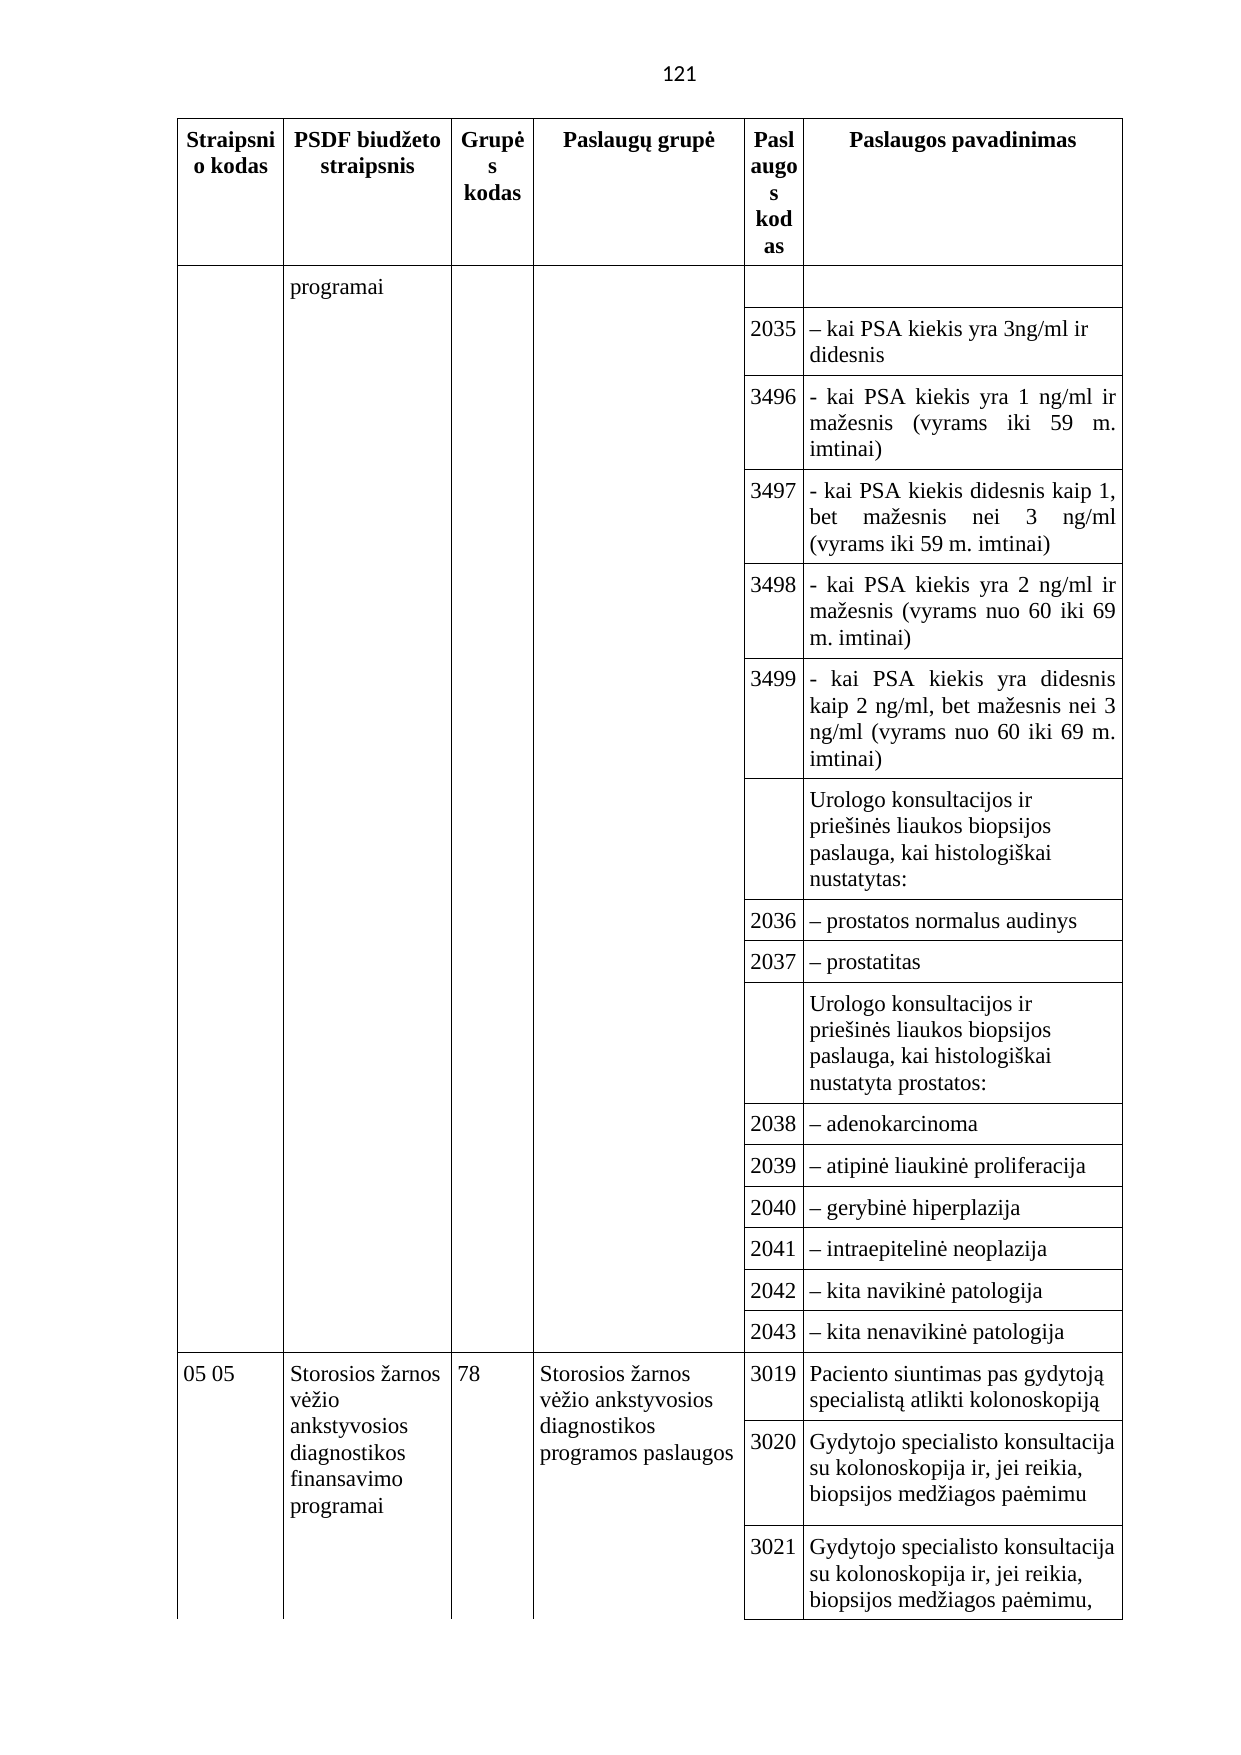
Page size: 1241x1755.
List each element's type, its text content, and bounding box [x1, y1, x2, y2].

table_cell [284, 1186, 451, 1227]
table_cell 3019 [745, 1353, 803, 1420]
table_cell [534, 1103, 744, 1144]
table_cell [534, 982, 744, 1102]
table_cell – prostatitas [804, 941, 1122, 982]
table_cell 2038 [745, 1104, 803, 1144]
table_cell 2037 [745, 941, 803, 982]
table_cell [178, 1269, 283, 1310]
table_cell [452, 658, 533, 778]
table_cell 2035 [745, 308, 803, 374]
table_cell [534, 307, 744, 374]
table_cell [284, 1103, 451, 1144]
table_cell [534, 469, 744, 563]
table_cell [452, 1310, 533, 1352]
table_cell [452, 1227, 533, 1269]
table_cell – atipinė liaukinė proliferacija [804, 1145, 1122, 1186]
table_cell [452, 1144, 533, 1186]
table_cell programai [284, 266, 451, 307]
table_cell [745, 779, 803, 899]
table_cell 2041 [745, 1228, 803, 1269]
table_cell 2042 [745, 1270, 803, 1310]
table_cell [284, 778, 451, 899]
table_cell [178, 778, 283, 899]
table_cell [534, 1269, 744, 1310]
table_cell – kita navikinė patologija [804, 1270, 1122, 1310]
table_cell [534, 266, 744, 307]
table_cell [452, 375, 533, 469]
table_cell [284, 658, 451, 778]
table_cell [178, 1186, 283, 1227]
table_cell 2043 [745, 1311, 803, 1352]
table_cell Urologo konsultacijos ir priešinės liaukos biopsijos paslauga, kai histologiškai nustatyta prostatos: [804, 983, 1122, 1102]
table_cell [178, 1103, 283, 1144]
table_cell [284, 307, 451, 374]
table_cell [452, 563, 533, 657]
table_cell Gydytojo specialisto konsultacija su kolonoskopija ir, jei reikia, biopsijos medžiagos paėmimu [804, 1421, 1122, 1525]
table_cell Gydytojo specialisto konsultacija su kolonoskopija ir, jei reikia, biopsijos medžiagos paėmimu, [804, 1526, 1122, 1619]
table_cell [284, 899, 451, 940]
table_cell – gerybinė hiperplazija [804, 1187, 1122, 1227]
table_cell [178, 899, 283, 940]
table_cell 3498 [745, 564, 803, 657]
table_cell [178, 940, 283, 982]
table_cell 3020 [745, 1421, 803, 1525]
table_cell [534, 778, 744, 899]
table_cell - kai PSA kiekis yra 1 ng/ml ir mažesnis (vyrams iki 59 m. imtinai) [804, 376, 1122, 469]
table_cell 05 05 [178, 1353, 283, 1420]
table_cell – adenokarcinoma [804, 1104, 1122, 1144]
table_cell [284, 1227, 451, 1269]
table_cell - kai PSA kiekis yra didesnis kaip 2 ng/ml, bet mažesnis nei 3 ng/ml (vyrams nuo 60 iki 69 m. imtinai) [804, 659, 1122, 778]
table_cell 3496 [745, 376, 803, 469]
table_cell [745, 266, 803, 307]
table_cell [452, 982, 533, 1102]
table_cell [452, 266, 533, 307]
table_cell [284, 375, 451, 469]
table_cell Storosios žarnos vėžio ankstyvosios diagnostikos programos paslaugos [534, 1353, 744, 1525]
table_header PSDF biudžeto straipsnis [284, 119, 451, 265]
table_cell [452, 899, 533, 940]
table_cell [452, 1186, 533, 1227]
table_cell [804, 266, 1122, 307]
table_cell [284, 940, 451, 982]
table_cell 78 [452, 1353, 533, 1420]
table_cell [534, 1186, 744, 1227]
table_cell [534, 1227, 744, 1269]
table_cell [534, 940, 744, 982]
table_cell – kai PSA kiekis yra 3ng/ml ir didesnis [804, 308, 1122, 374]
table_cell 3021 [745, 1526, 803, 1619]
table_cell [452, 307, 533, 374]
table_cell [284, 563, 451, 657]
table_cell 2036 [745, 900, 803, 940]
table_cell 3497 [745, 470, 803, 563]
table_cell [452, 1269, 533, 1310]
table_header Paslaugų grupė [534, 119, 744, 265]
table_cell [178, 1310, 283, 1352]
table_header Straipsnio kodas [178, 119, 283, 265]
table_cell 2039 [745, 1145, 803, 1186]
table_cell [452, 940, 533, 982]
table_cell [534, 563, 744, 657]
table_cell [284, 1269, 451, 1310]
table_header Paslaugos pavadinimas [804, 119, 1122, 265]
table_cell - kai PSA kiekis yra 2 ng/ml ir mažesnis (vyrams nuo 60 iki 69 m. imtinai) [804, 564, 1122, 657]
table_cell [452, 1525, 533, 1619]
table_cell [178, 1420, 283, 1525]
table_cell 3499 [745, 659, 803, 778]
table_header Grupės kodas [452, 119, 533, 265]
table_cell [178, 563, 283, 657]
table_cell [284, 982, 451, 1102]
table_cell Storosios žarnos vėžio ankstyvosios diagnostikos finansavimo programai [284, 1353, 451, 1525]
table_cell [178, 1227, 283, 1269]
table_cell [178, 307, 283, 374]
table_cell [178, 658, 283, 778]
table_cell [745, 983, 803, 1102]
table_cell [534, 1525, 744, 1619]
table_cell [534, 375, 744, 469]
table_cell – kita nenavikinė patologija [804, 1311, 1122, 1352]
table_cell [284, 1144, 451, 1186]
table_cell [452, 469, 533, 563]
table_cell [178, 469, 283, 563]
table_cell Paciento siuntimas pas gydytoją specialistą atlikti kolonoskopiją [804, 1353, 1122, 1420]
table_cell [534, 1310, 744, 1352]
table_cell [534, 658, 744, 778]
table_cell [178, 1525, 283, 1619]
table_header Paslaugos kodas [745, 119, 803, 265]
table_cell – prostatos normalus audinys [804, 900, 1122, 940]
table_cell – intraepitelinė neoplazija [804, 1228, 1122, 1269]
table_cell [178, 1144, 283, 1186]
table_cell [178, 375, 283, 469]
table_cell [452, 1103, 533, 1144]
table_cell - kai PSA kiekis didesnis kaip 1, bet mažesnis nei 3 ng/ml (vyrams iki 59 m. imtinai) [804, 470, 1122, 563]
table_cell [178, 266, 283, 307]
table_cell [284, 469, 451, 563]
table_cell Urologo konsultacijos ir priešinės liaukos biopsijos paslauga, kai histologiškai nustatytas: [804, 779, 1122, 899]
table_cell [284, 1310, 451, 1352]
table_cell [534, 899, 744, 940]
table_cell [534, 1144, 744, 1186]
table_cell 2040 [745, 1187, 803, 1227]
table_cell [284, 1525, 451, 1619]
table_cell [452, 1420, 533, 1525]
table_cell [178, 982, 283, 1102]
table_cell [452, 778, 533, 899]
